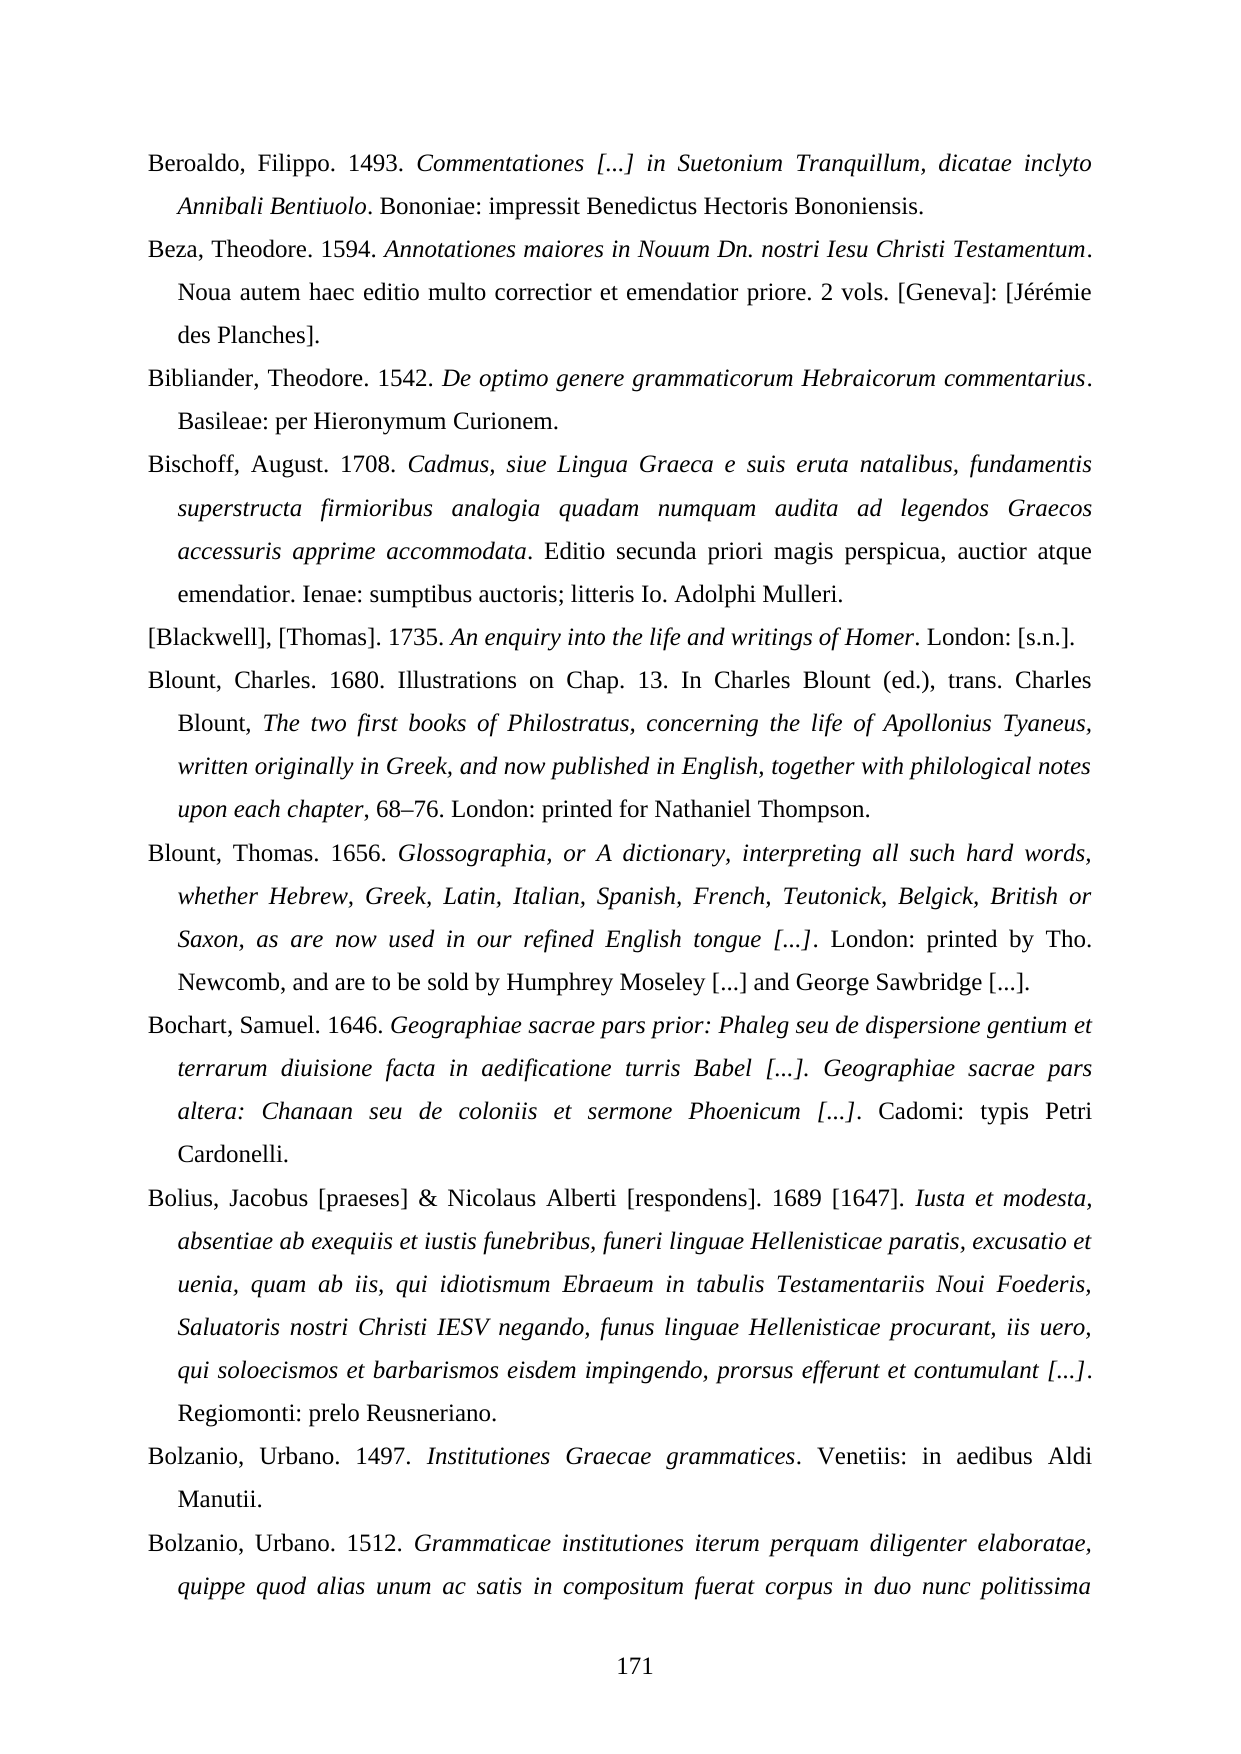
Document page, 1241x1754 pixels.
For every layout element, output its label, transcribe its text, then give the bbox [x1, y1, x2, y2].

text Bolius, Jacobus [praeses] & Nicolaus Alberti [respondens]. 1689 [1647]. Iusta et modesta, absentiae ab exequiis et iustis funebribus, funeri linguae Hellenisticae paratis, excusatio et uenia, quam ab iis, qui idiotismum Ebraeum in tabulis Testamentariis Noui Foederis, Saluatoris nostri Christi IESV negando, funus linguae Hellenisticae procurant, iis uero, qui soloecismos et barbarismos eisdem impingendo, prorsus efferunt et contumulant [...]. Regiomonti: prelo Reusneriano. [148, 1183, 1093, 1427]
text Bolzanio, Urbano. 1497. Institutiones Graecae grammatices. Venetiis: in aedibus Aldi Manutii. [148, 1441, 1093, 1513]
text [Blackwell], [Thomas]. 1735. An enquiry into the life and writings of Homer. London: [s.n.]. [148, 622, 1093, 651]
text Bibliander, Theodore. 1542. De optimo genere grammaticorum Hebraicorum commentarius. Basileae: per Hieronymum Curionem. [148, 363, 1093, 435]
text Beroaldo, Filippo. 1493. Commentationes [...] in Suetonium Tranquillum, dicatae inclyto Annibali Bentiuolo. Bononiae: impressit Benedictus Hectoris Bononiensis. [148, 148, 1093, 219]
text Bolzanio, Urbano. 1512. Grammaticae institutiones iterum perquam diligenter elaboratae, quippe quod alias unum ac satis in compositum fuerat corpus in duo nunc politissima [148, 1528, 1093, 1599]
text Beza, Theodore. 1594. Annotationes maiores in Nouum Dn. nostri Iesu Christi Testamentum. Noua autem haec editio multo correctior et emendatior priore. 2 vols. [Geneva]: [Jérémie des Planches]. [148, 234, 1093, 349]
text Bischoff, August. 1708. Cadmus, siue Lingua Graeca e suis eruta natalibus, fundamentis superstructa firmioribus analogia quadam numquam audita ad legendos Graecos accessuris apprime accommodata. Editio secunda priori magis perspicua, auctior atque emendatior. Ienae: sumptibus auctoris; litteris Io. Adolphi Mulleri. [148, 449, 1093, 608]
text Blount, Thomas. 1656. Glossographia, or A dictionary, interpreting all such hard words, whether Hebrew, Greek, Latin, Italian, Spanish, French, Teutonick, Belgick, British or Saxon, as are now used in our refined English tongue [...]. London: printed by Tho. Newcomb, and are to be sold by Humphrey Moseley [...] and George Sawbridge [...]. [148, 838, 1093, 996]
text Bochart, Samuel. 1646. Geographiae sacrae pars prior: Phaleg seu de dispersione gentium et terrarum diuisione facta in aedificatione turris Babel [...]. Geographiae sacrae pars altera: Chanaan seu de coloniis et sermone Phoenicum [...]. Cadomi: typis Petri Cardonelli. [148, 1010, 1093, 1168]
text Blount, Charles. 1680. Illustrations on Chap. 13. In Charles Blount (ed.), trans. Charles Blount, The two first books of Philostratus, concerning the life of Apollonius Tyaneus, written originally in Greek, and now published in English, together with philological notes upon each chapter, 68–76. London: printed for Nathaniel Thompson. [148, 665, 1093, 823]
